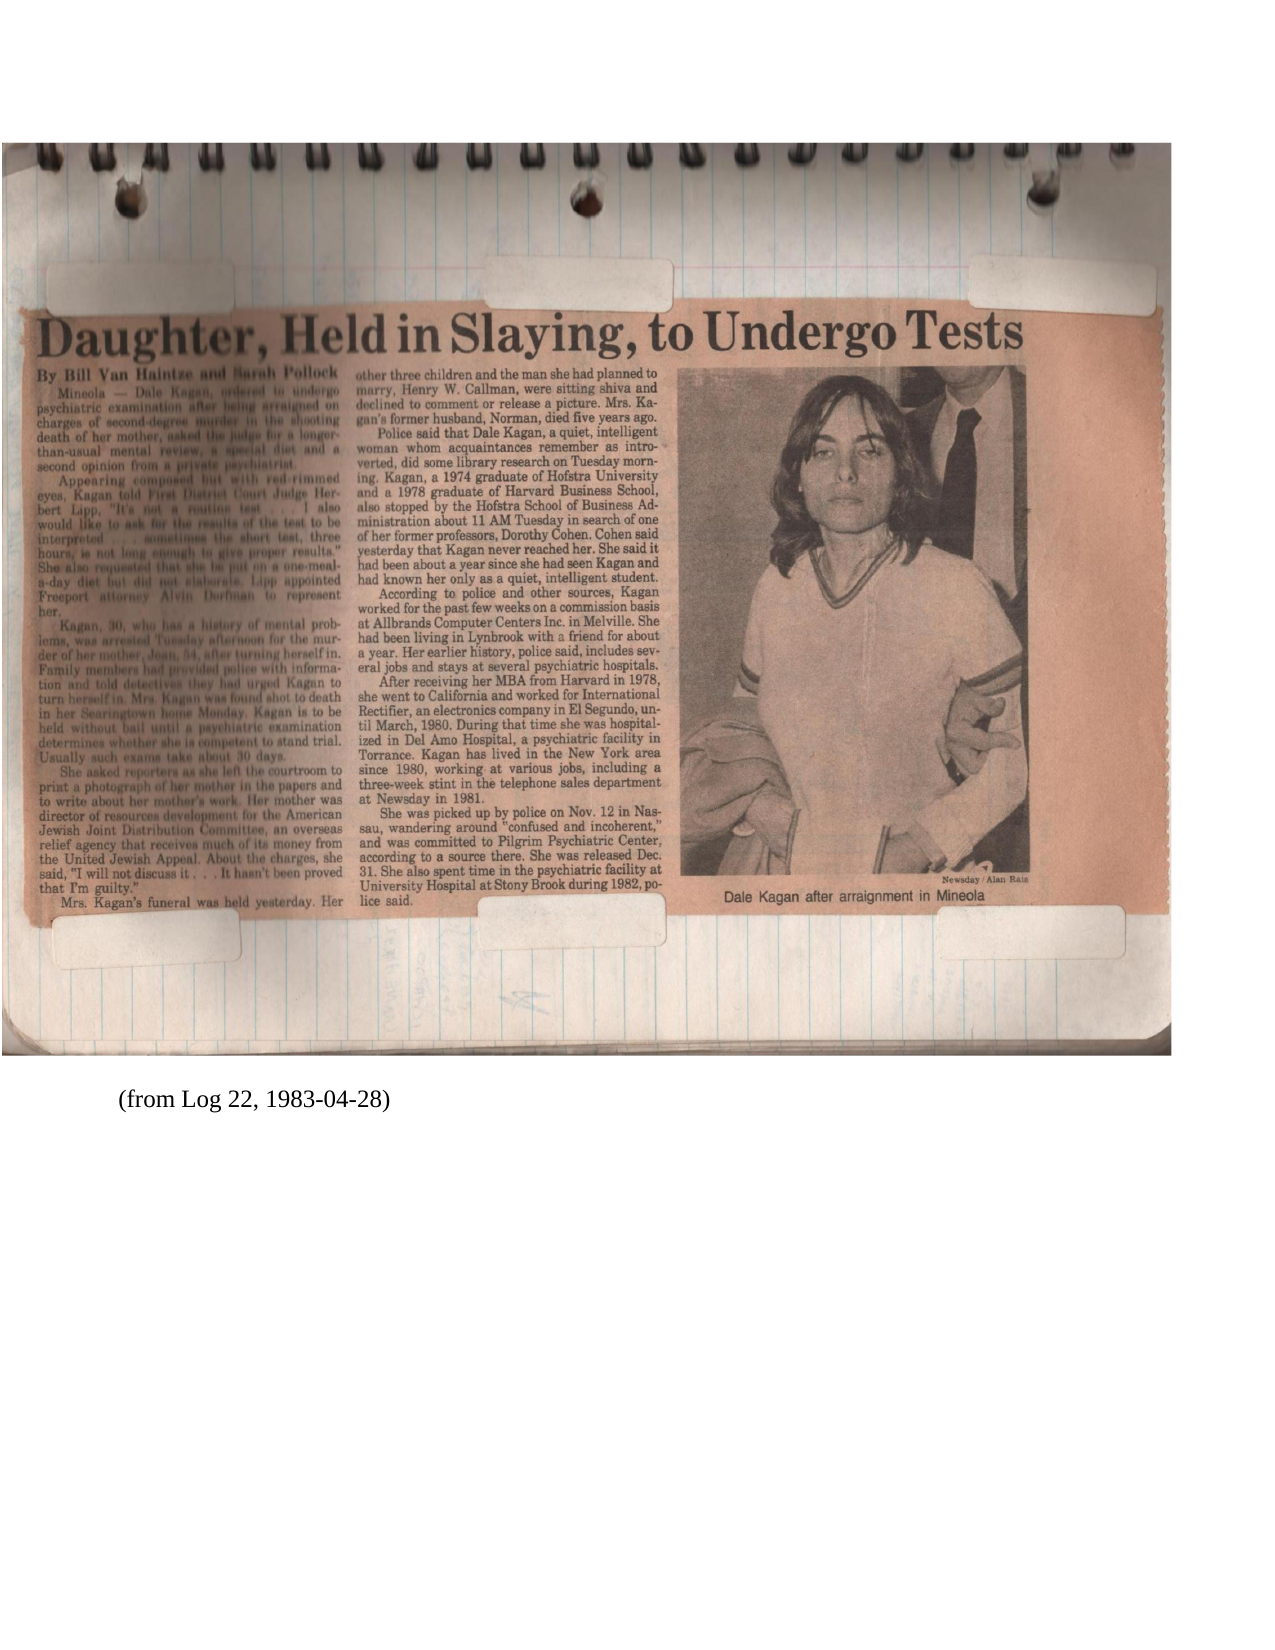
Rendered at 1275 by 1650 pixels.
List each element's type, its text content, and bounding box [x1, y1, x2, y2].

picture [3, 143, 1171, 1055]
text (from Log 22, 1983-04-28) [118, 1084, 1157, 1113]
